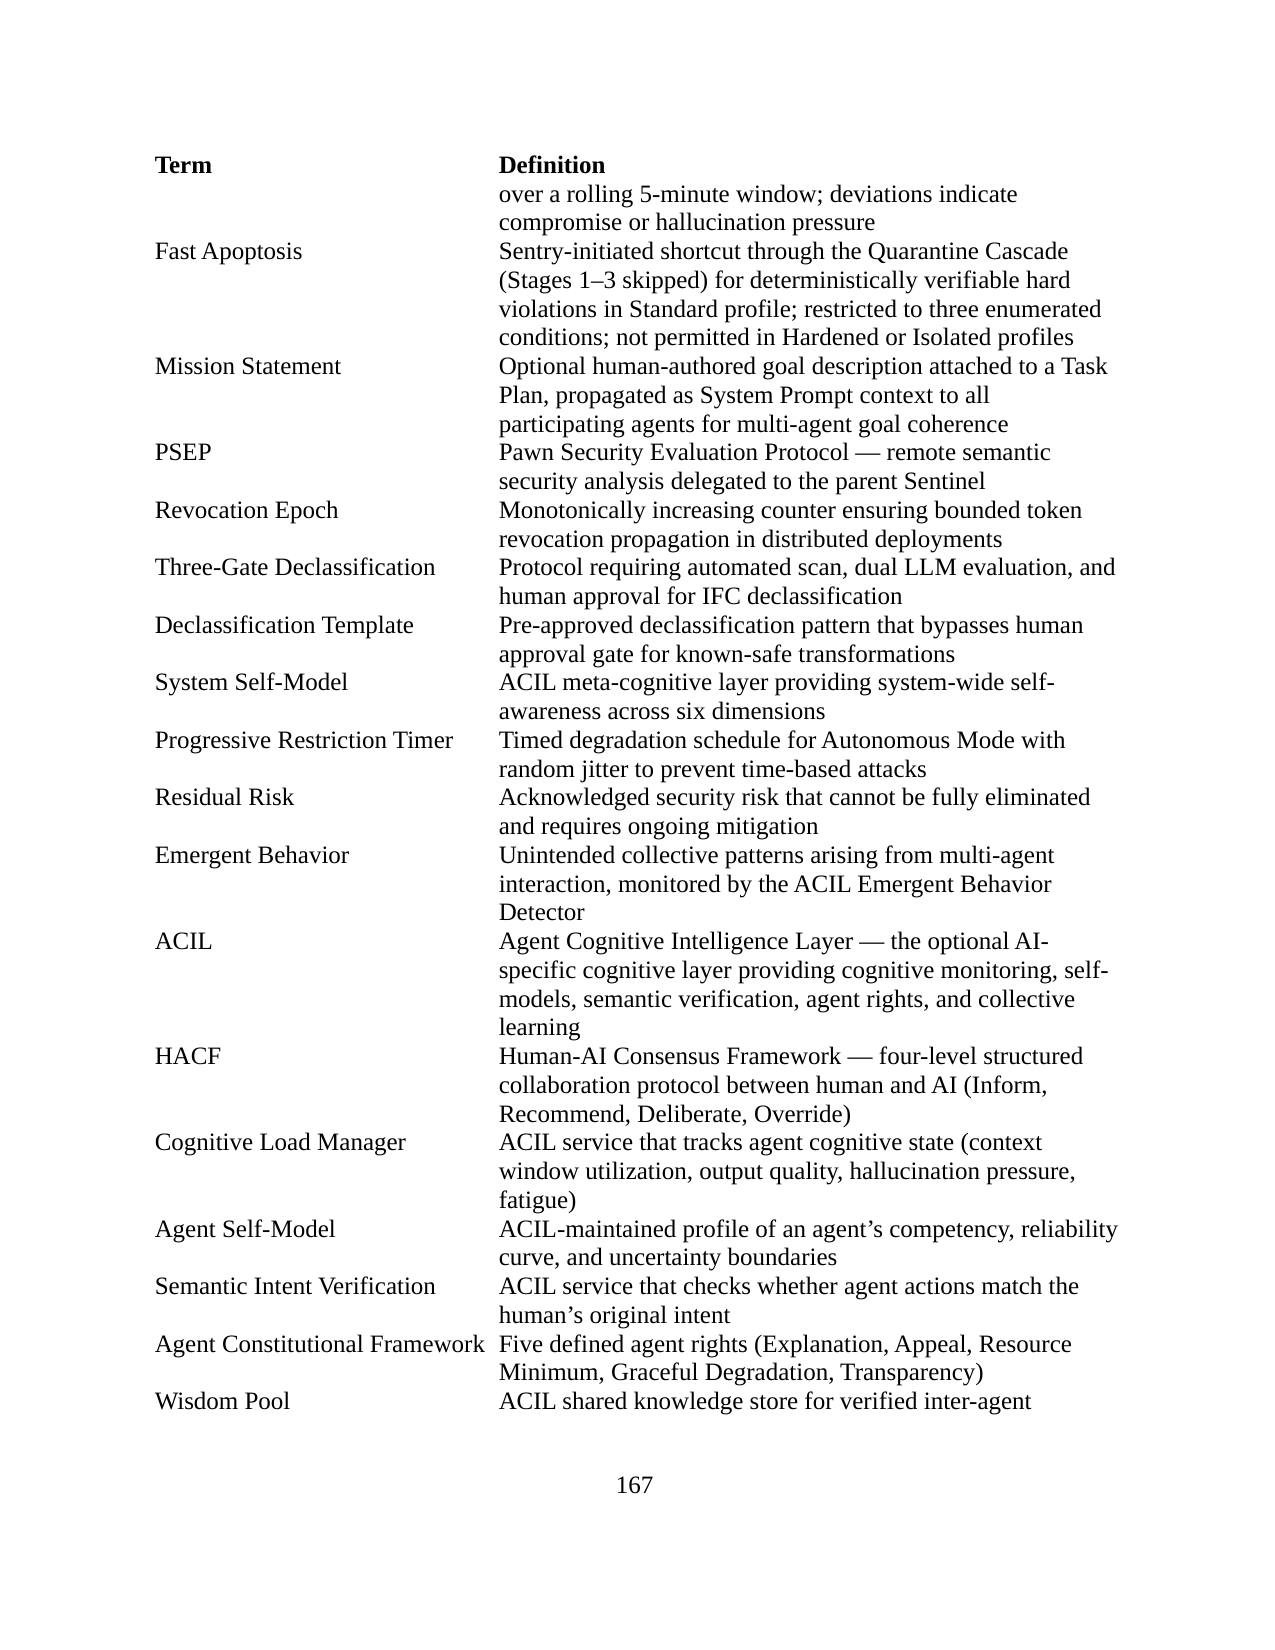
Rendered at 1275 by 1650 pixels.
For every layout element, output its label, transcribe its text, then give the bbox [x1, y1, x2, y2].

table_cell ACIL service that tracks agent cognitive state (context window utilization, output quality, hallucination pressure, fatigue) [494, 1128, 1125, 1214]
table_cell Unintended collective patterns arising from multi-agent interaction, monitored by the ACIL Emergent Behavior Detector [494, 840, 1125, 926]
table_cell Residual Risk [150, 783, 494, 840]
table_cell Pawn Security Evaluation Protocol — remote semantic security analysis delegated to the parent Sentinel [494, 438, 1125, 495]
table_cell Semantic Intent Verification [150, 1271, 494, 1329]
table_cell over a rolling 5-minute window; deviations indicate compromise or hallucination pressure [494, 179, 1125, 236]
table_cell Three-Gate Declassification [150, 553, 494, 610]
table_cell Agent Constitutional Framework [150, 1329, 494, 1386]
table_cell Timed degradation schedule for Autonomous Mode with random jitter to prevent time-based attacks [494, 725, 1125, 782]
table_cell ACIL service that checks whether agent actions match the human’s original intent [494, 1271, 1125, 1329]
table_cell ACIL shared knowledge store for verified inter-agent [494, 1386, 1125, 1415]
table_cell Agent Self-Model [150, 1214, 494, 1271]
table_cell ACIL-maintained profile of an agent’s competency, reliability curve, and uncertainty boundaries [494, 1214, 1125, 1271]
table_cell Declassification Template [150, 610, 494, 667]
table_cell Pre-approved declassification pattern that bypasses human approval gate for known-safe transformations [494, 610, 1125, 667]
table_cell HACF [150, 1041, 494, 1127]
table_cell Cognitive Load Manager [150, 1128, 494, 1214]
table_cell System Self-Model [150, 668, 494, 725]
table_cell Five defined agent rights (Explanation, Appeal, Resource Minimum, Graceful Degradation, Transparency) [494, 1329, 1125, 1386]
table_header Term [150, 150, 494, 179]
table_cell Mission Statement [150, 351, 494, 437]
table_cell Emergent Behavior [150, 840, 494, 926]
table_cell Fast Apoptosis [150, 236, 494, 351]
table_cell Progressive Restriction Timer [150, 725, 494, 782]
table_cell Agent Cognitive Intelligence Layer — the optional AI-specific cognitive layer providing cognitive monitoring, self-models, semantic verification, agent rights, and collective learning [494, 926, 1125, 1041]
table_cell Human-AI Consensus Framework — four-level structured collaboration protocol between human and AI (Inform, Recommend, Deliberate, Override) [494, 1041, 1125, 1127]
table_cell [150, 179, 494, 236]
table_cell Revocation Epoch [150, 495, 494, 552]
table_cell Acknowledged security risk that cannot be fully eliminated and requires ongoing mitigation [494, 783, 1125, 840]
table_cell Monotonically increasing counter ensuring bounded token revocation propagation in distributed deployments [494, 495, 1125, 552]
table_cell PSEP [150, 438, 494, 495]
table_cell Wisdom Pool [150, 1386, 494, 1415]
table_cell ACIL [150, 926, 494, 1041]
table_cell Optional human-authored goal description attached to a Task Plan, propagated as System Prompt context to all participating agents for multi-agent goal coherence [494, 351, 1125, 437]
table_cell ACIL meta-cognitive layer providing system-wide self-awareness across six dimensions [494, 668, 1125, 725]
table_cell Protocol requiring automated scan, dual LLM evaluation, and human approval for IFC declassification [494, 553, 1125, 610]
table_cell Sentry-initiated shortcut through the Quarantine Cascade (Stages 1–3 skipped) for deterministically verifiable hard violations in Standard profile; restricted to three enumerated conditions; not permitted in Hardened or Isolated profiles [494, 236, 1125, 351]
table_header Definition [494, 150, 1125, 179]
